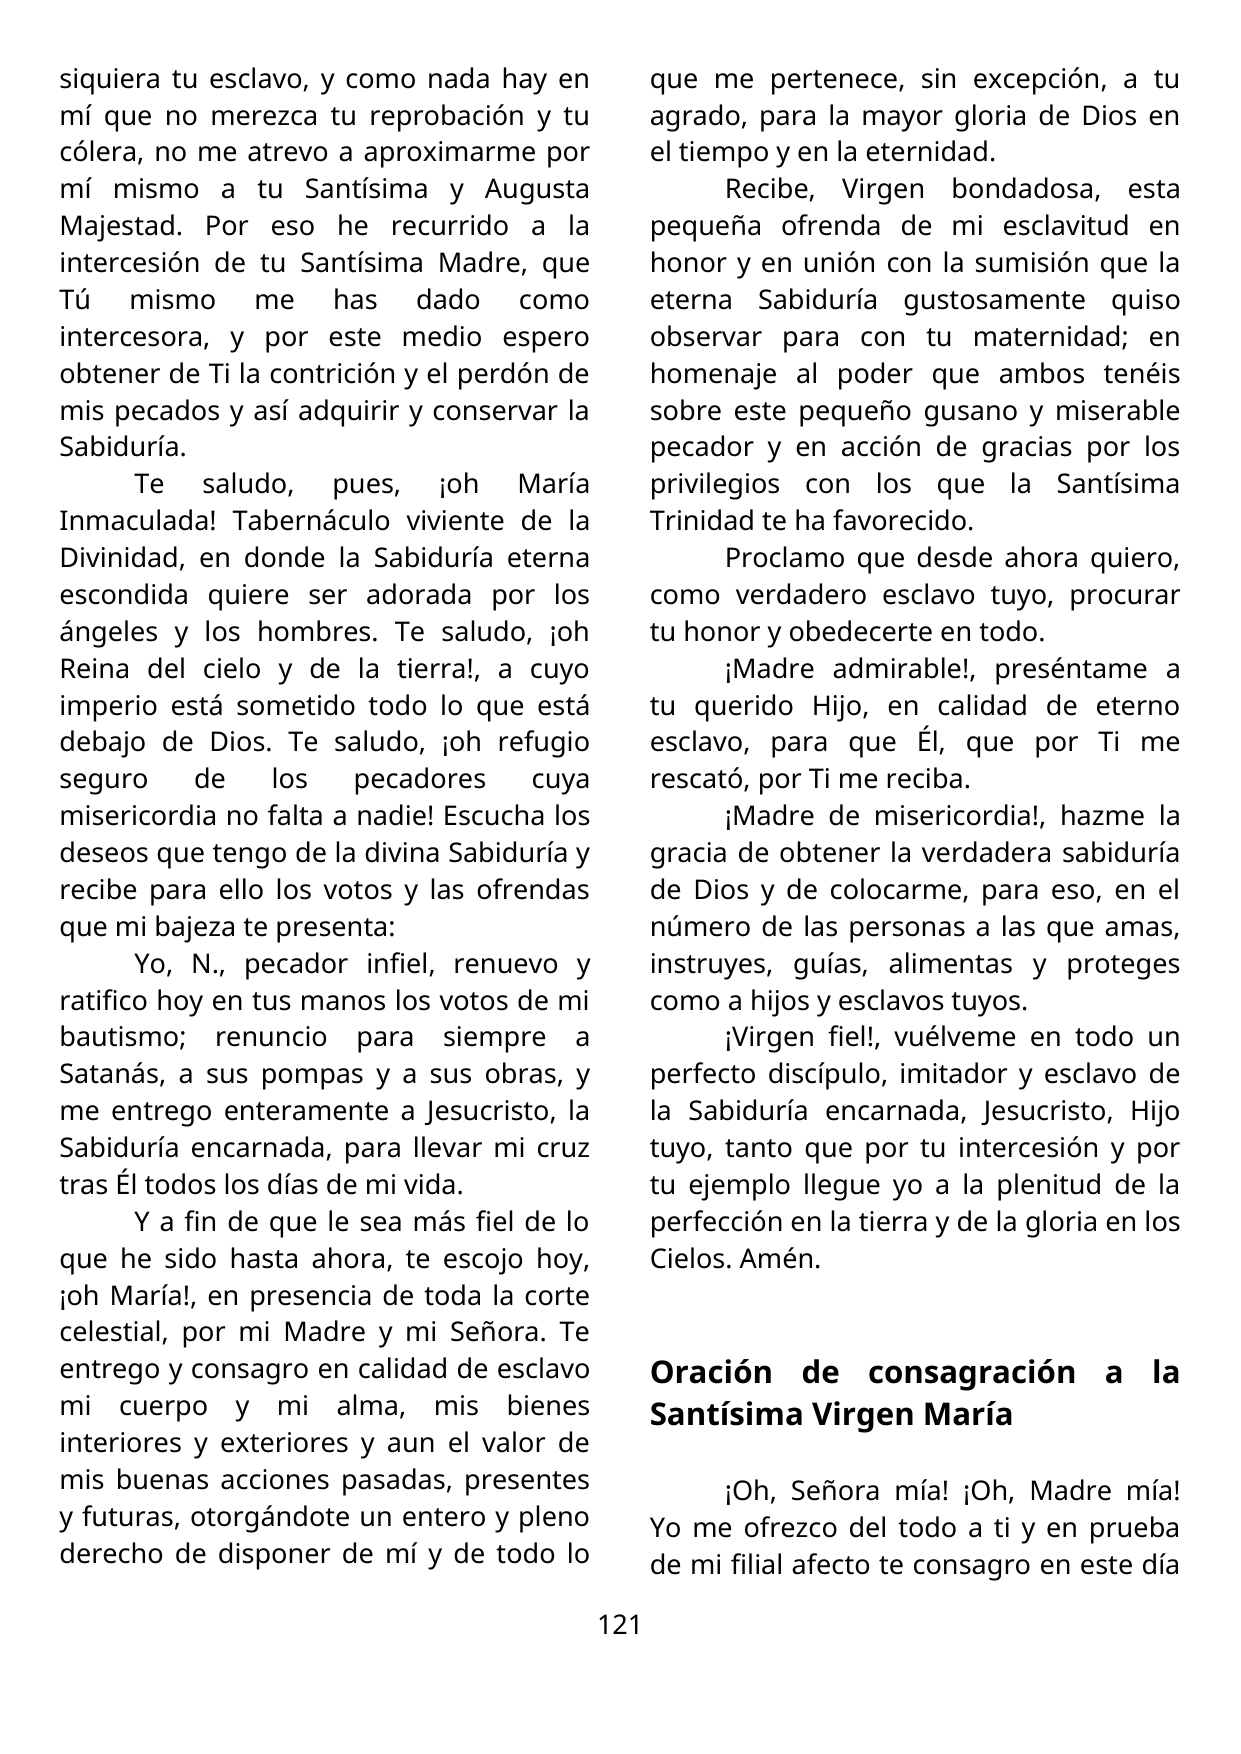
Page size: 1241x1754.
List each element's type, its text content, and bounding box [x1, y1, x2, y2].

subtitle que me pertenece, sin excepción, a tu agrado, para la mayor gloria de Dios en el tiempo y en la eternidad. [649, 59, 1181, 170]
subtitle Te saludo, pues, ¡oh María Inmaculada! Tabernáculo viviente de la Divinidad, en donde la Sabiduría eterna escondida quiere ser adorada por los ángeles y los hombres. Te saludo, ¡oh Reina del cielo y de la tierra!, a cuyo imperio está sometido todo lo que está debajo de Dios. Te saludo, ¡oh refugio seguro de los pecadores cuya misericordia no falta a nadie! Escucha los deseos que tengo de la divina Sabiduría y recibe para ello los votos y las ofrendas que mi bajeza te presenta: [59, 465, 591, 944]
subtitle Recibe, Virgen bondadosa, esta pequeña ofrenda de mi esclavitud en honor y en unión con la sumisión que la eterna Sabiduría gustosamente quiso observar para con tu maternidad; en homenaje al poder que ambos tenéis sobre este pequeño gusano y miserable pecador y en acción de gracias por los privilegios con los que la Santísima Trinidad te ha favorecido. [649, 170, 1181, 538]
subtitle ¡Madre admirable!, preséntame a tu querido Hijo, en calidad de eterno esclavo, para que Él, que por Ti me rescató, por Ti me reciba. [649, 649, 1181, 797]
subtitle Yo, N., pecador infiel, renuevo y ratifico hoy en tus manos los votos de mi bautismo; renuncio para siempre a Satanás, a sus pompas y a sus obras, y me entrego enteramente a Jesucristo, la Sabiduría encarnada, para llevar mi cruz tras Él todos los días de mi vida. [59, 944, 591, 1202]
subtitle ¡Oh, Señora mía! ¡Oh, Madre mía! Yo me ofrezco del todo a ti y en prueba de mi filial afecto te consagro en este día [649, 1472, 1181, 1582]
subtitle Oración de consagración a la Santísima Virgen María [649, 1350, 1181, 1435]
subtitle ¡Virgen fiel!, vuélveme en todo un perfecto discípulo, imitador y esclavo de la Sabiduría encarnada, Jesucristo, Hijo tuyo, tanto que por tu intercesión y por tu ejemplo llegue yo a la plenitud de la perfección en la tierra y de la gloria en los Cielos. Amén. [649, 1018, 1181, 1276]
subtitle Y a fin de que le sea más fiel de lo que he sido hasta ahora, te escojo hoy, ¡oh María!, en presencia de toda la corte celestial, por mi Madre y mi Señora. Te entrego y consagro en calidad de esclavo mi cuerpo y mi alma, mis bienes interiores y exteriores y aun el valor de mis buenas acciones pasadas, presentes y futuras, otorgándote un entero y pleno derecho de disponer de mí y de todo lo [59, 1202, 591, 1571]
subtitle ¡Madre de misericordia!, hazme la gracia de obtener la verdadera sabiduría de Dios y de colocarme, para eso, en el número de las personas a las que amas, instruyes, guías, alimentas y proteges como a hijos y esclavos tuyos. [649, 797, 1181, 1018]
subtitle siquiera tu esclavo, y como nada hay en mí que no merezca tu reprobación y tu cólera, no me atrevo a aproximarme por mí mismo a tu Santísima y Augusta Majestad. Por eso he recurrido a la intercesión de tu Santísima Madre, que Tú mismo me has dado como intercesora, y por este medio espero obtener de Ti la contrición y el perdón de mis pecados y así adquirir y conservar la Sabiduría. [59, 59, 591, 465]
subtitle Proclamo que desde ahora quiero, como verdadero esclavo tuyo, procurar tu honor y obedecerte en todo. [649, 538, 1181, 649]
